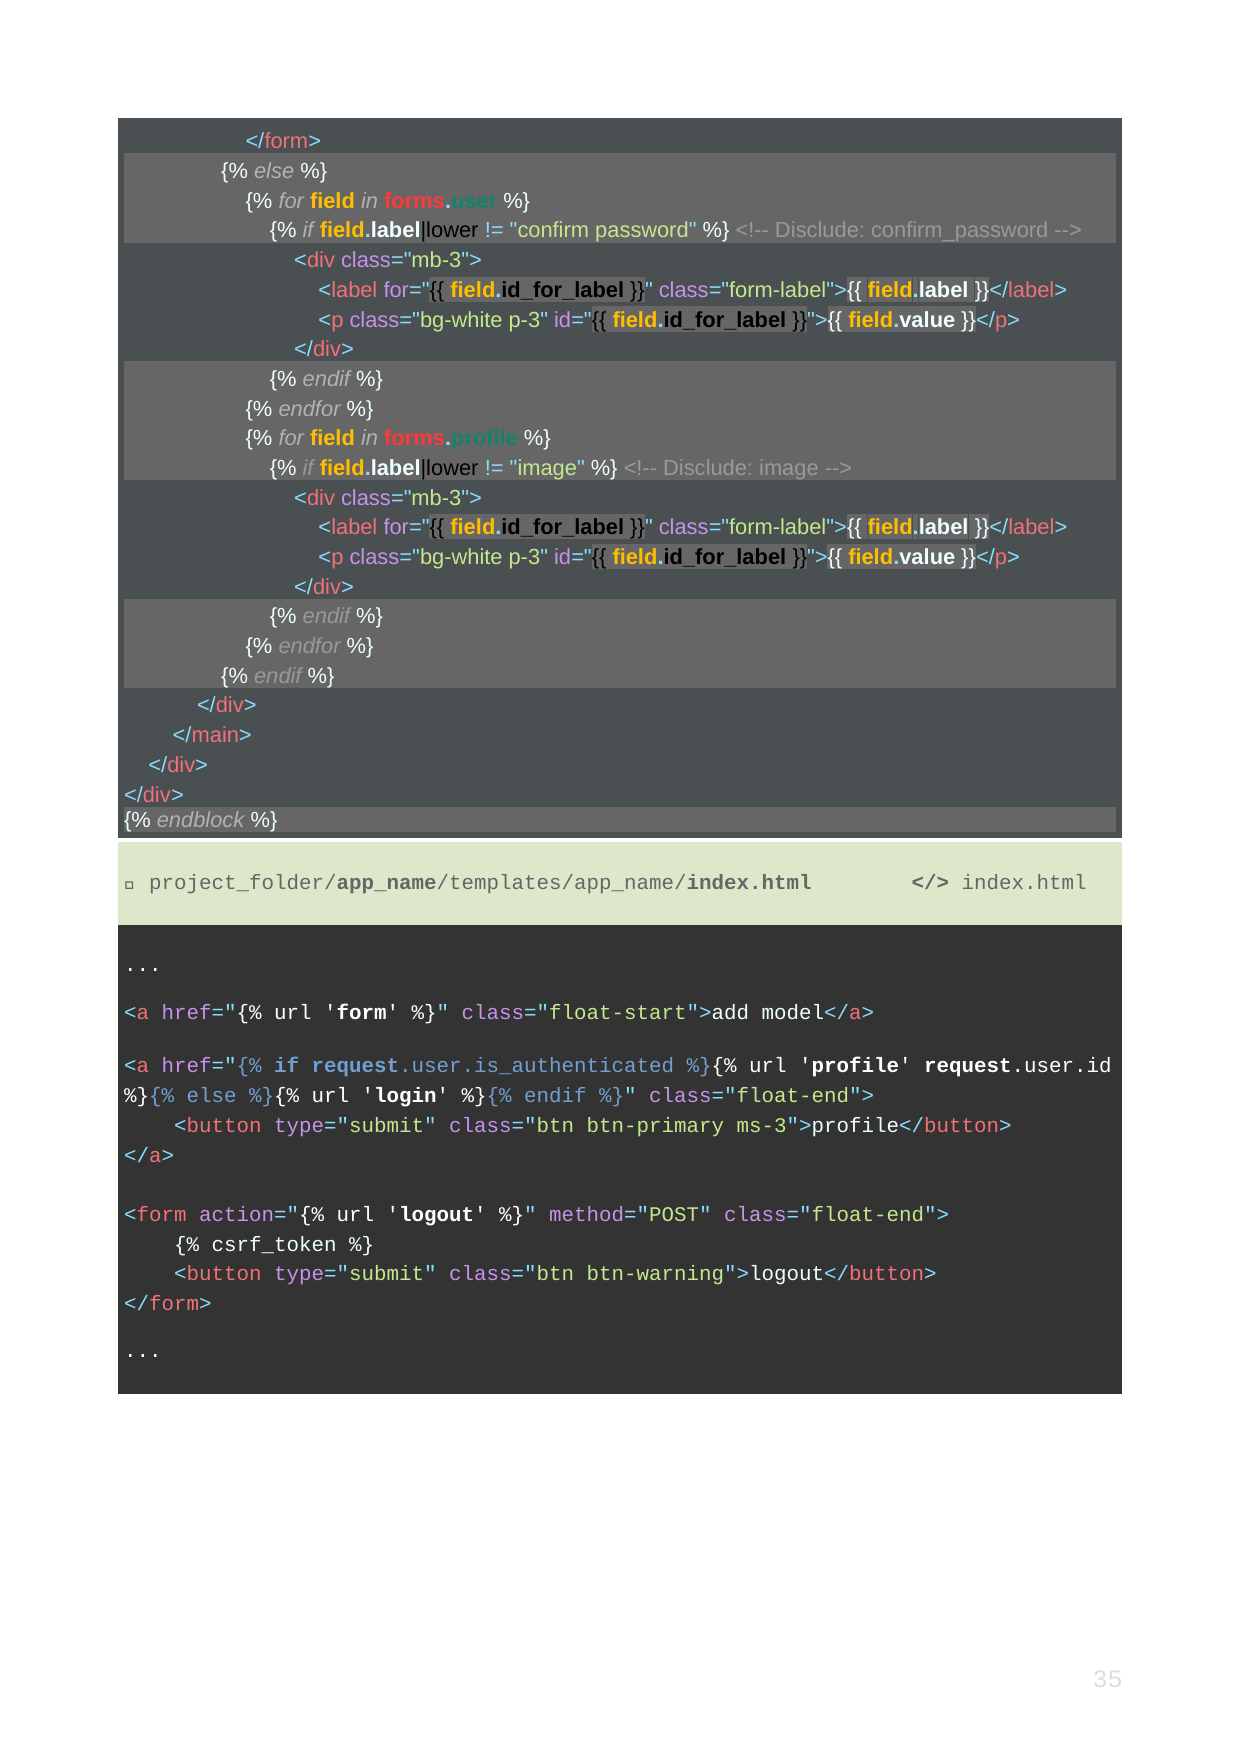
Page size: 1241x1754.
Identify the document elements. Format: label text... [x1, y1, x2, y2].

subtitle Update user’s password using custom email [118, 1453, 1122, 1482]
table_cell ... <a href="{% url 'form' %}" class="float-start">add model</a> <a href="{% if request.user.is_authenticated %}{% url 'profile' request.user.id %}{% else %}{% url 'login' %}{% endif %}" class="float-end"> <button type="submit" class="btn btn-primary ms-3">profile</button> </a> <form action="{% url 'logout' %}" method="POST" class="float-end"> {% csrf_token %} <button type="submit" class="btn btn-warning">logout</button> </form> ... [118, 925, 1122, 1394]
table_cell </form> {% else %} {% for field in forms.user %} {% if field.label|lower != "confirm password" %} <!-- Disclude: confirm_password --> <div class="mb-3"> <label for="{{ field.id_for_label }}" class="form-label">{{ field.label }}</label> <p class="bg-white p-3" id="{{ field.id_for_label }}">{{ field.value }}</p> </div> {% endif %} {% endfor %} {% for field in forms.profile %} {% if field.label|lower != "image" %} <!-- Disclude: image --> <div class="mb-3"> <label for="{{ field.id_for_label }}" class="form-label">{{ field.label }}</label> <p class="bg-white p-3" id="{{ field.id_for_label }}">{{ field.value }}</p> </div> {% endif %} {% endfor %} {% endif %} </div> </main> </div> </div> {% endblock %} [118, 118, 1122, 838]
table_header 📝 project_folder/app_name/templates/app_name/index.html </> index.html [118, 842, 1122, 925]
